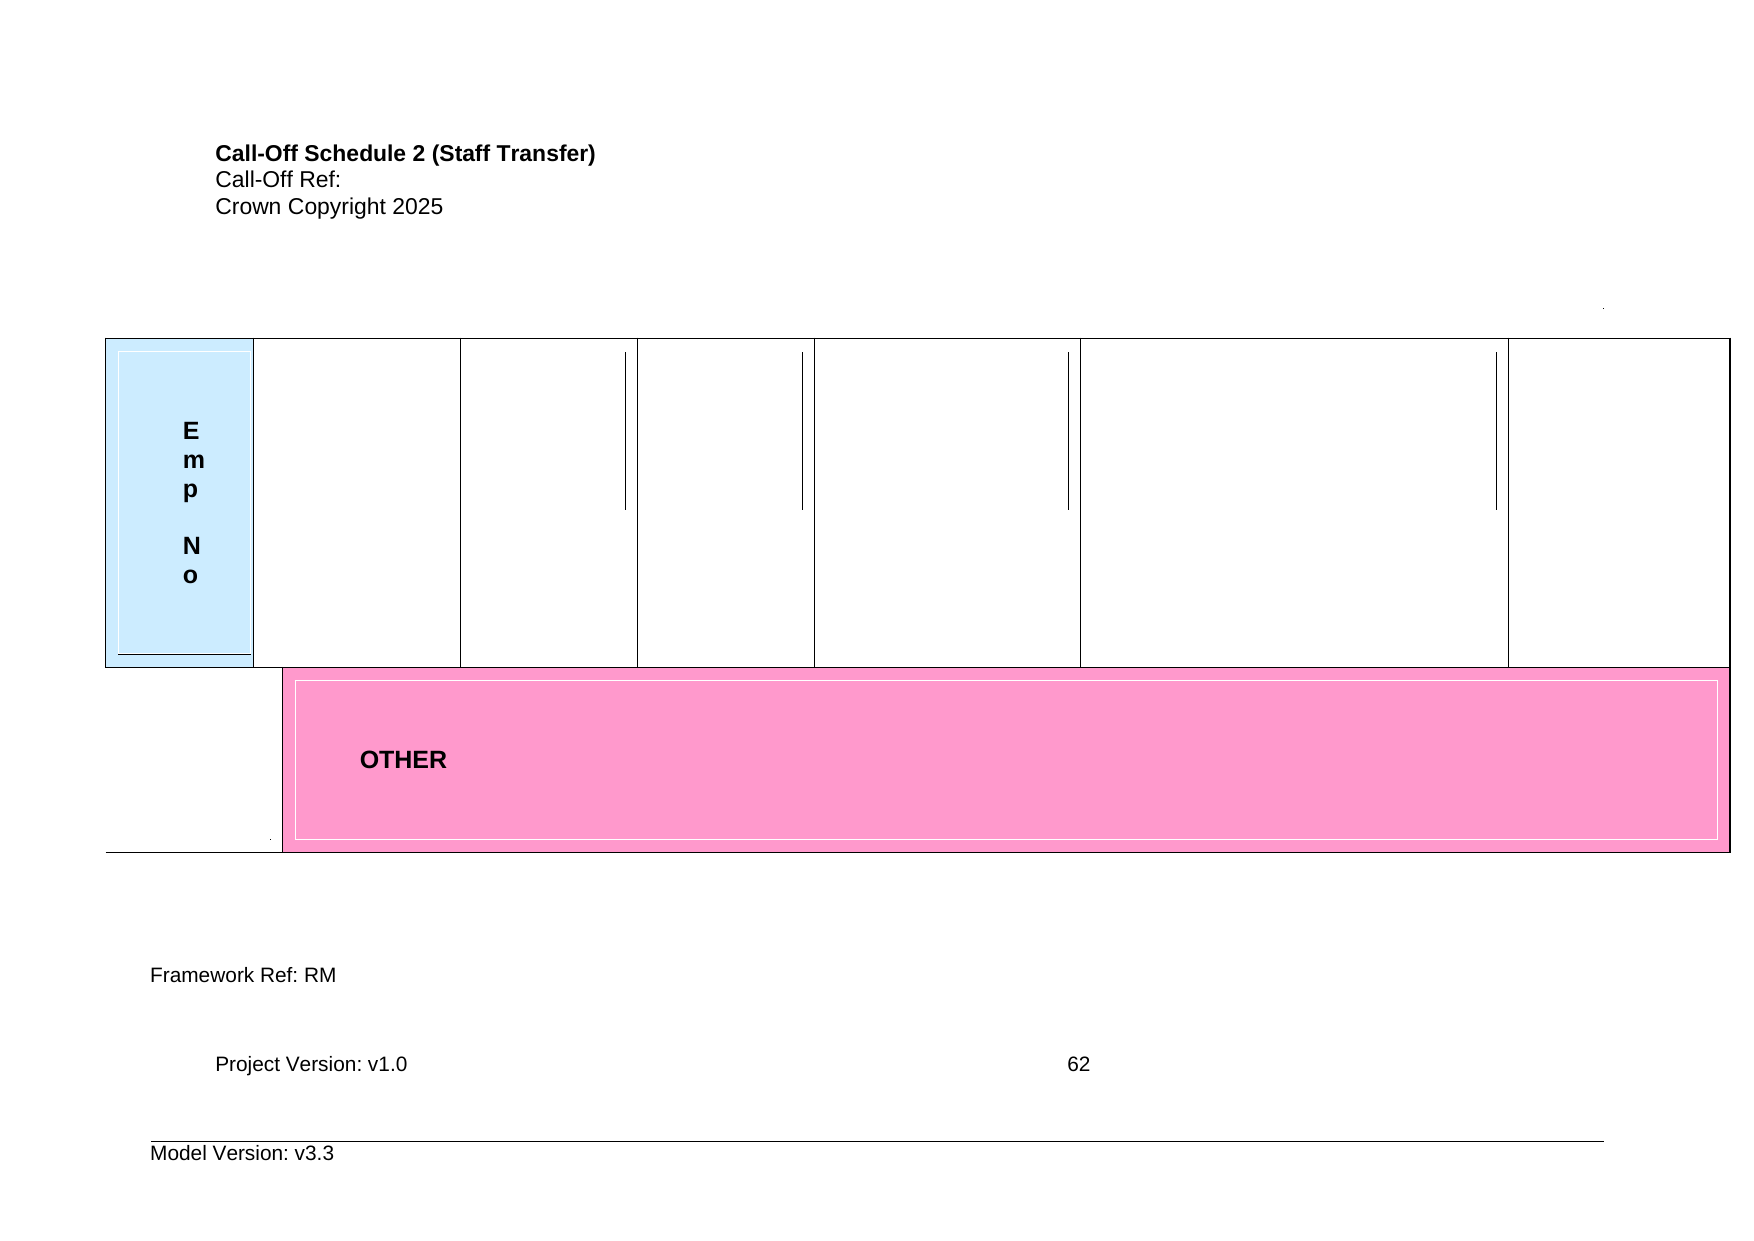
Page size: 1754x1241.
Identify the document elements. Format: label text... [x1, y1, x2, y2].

table_cell [461, 339, 637, 667]
table_cell OTHER [283, 668, 1729, 852]
table_cell [1081, 339, 1508, 667]
table_cell [1509, 339, 1729, 667]
table_cell [638, 339, 814, 667]
table_cell [106, 668, 282, 852]
table_cell Emp No [106, 339, 253, 667]
table_cell [815, 339, 1080, 667]
table_cell [254, 339, 460, 667]
